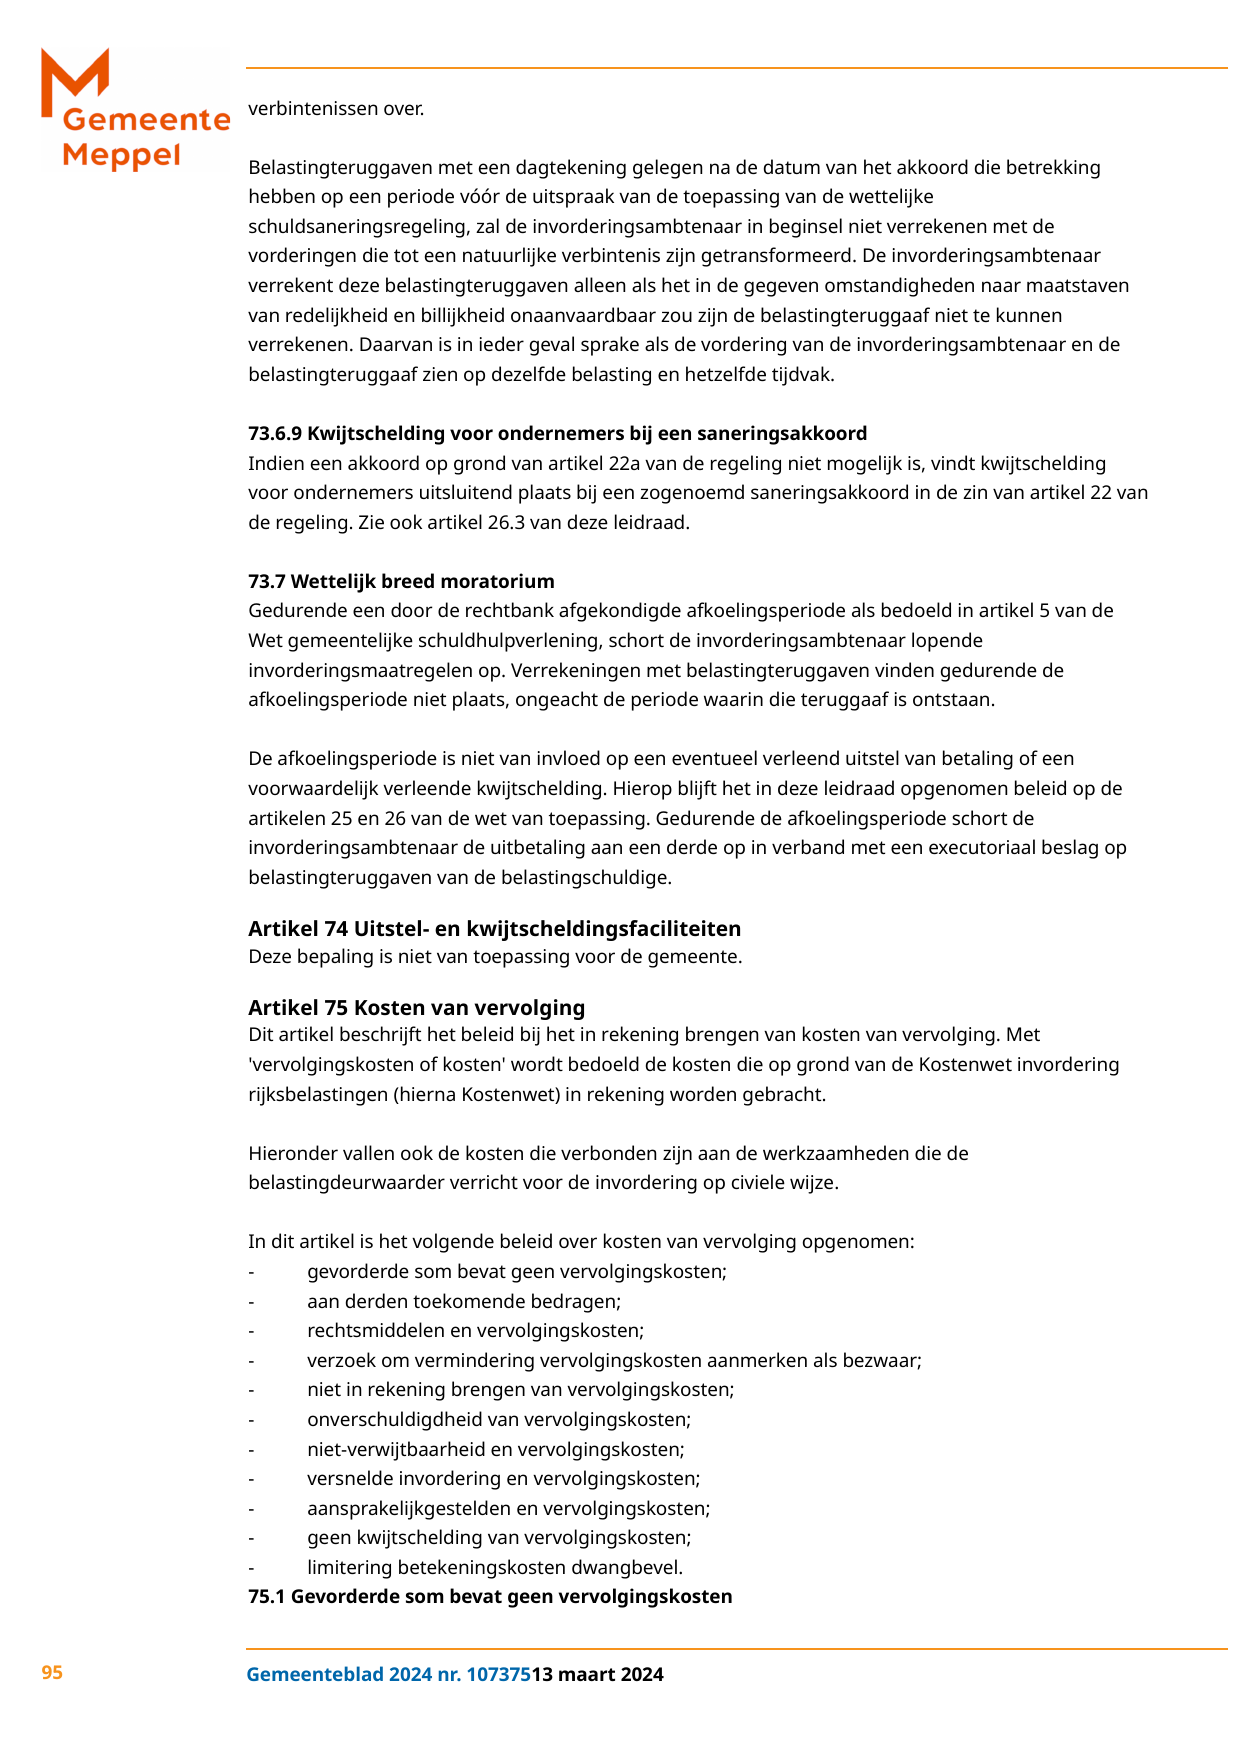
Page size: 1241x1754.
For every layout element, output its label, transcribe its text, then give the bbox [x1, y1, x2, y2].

list niet in rekening brengen van vervolgingskosten; [248, 1377, 1152, 1402]
text Deze bepaling is niet van toepassing voor de gemeente. [248, 943, 1152, 968]
text Artikel 74 Uitstel- en kwijtscheldingsfaciliteiten [248, 914, 1152, 943]
text Hieronder vallen ook de kosten die verbonden zijn aan de werkzaamheden die de belastingdeurwaarder verricht voor de invordering op civiele wijze. [248, 1140, 1152, 1195]
list rechtsmiddelen en vervolgingskosten; [248, 1317, 1152, 1343]
list niet-verwijtbaarheid en vervolgingskosten; [248, 1436, 1152, 1462]
list geen kwijtschelding van vervolgingskosten; [248, 1524, 1152, 1550]
text In dit artikel is het volgende beleid over kosten van vervolging opgenomen: [248, 1229, 1152, 1254]
text Dit artikel beschrijft het beleid bij het in rekening brengen van kosten van vervolging. Met 'vervolgingskosten of kosten' wordt bedoeld de kosten die op grond van de Kostenwet invordering rijksbelastingen (hierna Kostenwet) in rekening worden gebracht. [248, 1022, 1152, 1107]
list versnelde invordering en vervolgingskosten; [248, 1465, 1152, 1491]
text Belastingteruggaven met een dagtekening gelegen na de datum van het akkoord die betrekking hebben op een periode vóór de uitspraak van de toepassing van de wettelijke schuldsaneringsregeling, zal de invorderingsambtenaar in beginsel niet verrekenen met de vorderingen die tot een natuurlijke verbintenis zijn getransformeerd. De invorderingsambtenaar verrekent deze belastingteruggaven alleen als het in de gegeven omstandigheden naar maatstaven van redelijkheid en billijkheid onaanvaardbaar zou zijn de belastingteruggaaf niet te kunnen verrekenen. Daarvan is in ieder geval sprake als de vordering van de invorderingsambtenaar en de belastingteruggaaf zien op dezelfde belasting en hetzelfde tijdvak. [248, 154, 1152, 387]
text 73.7 Wettelijk breed moratorium [248, 568, 1152, 594]
list aansprakelijkgestelden en vervolgingskosten; [248, 1495, 1152, 1521]
list gevorderde som bevat geen vervolgingskosten; [248, 1258, 1152, 1284]
list verzoek om vermindering vervolgingskosten aanmerken als bezwaar; [248, 1347, 1152, 1373]
text 75.1 Gevorderde som bevat geen vervolgingskosten [248, 1584, 1152, 1609]
text Gedurende een door de rechtbank afgekondigde afkoelingsperiode als bedoeld in artikel 5 van de Wet gemeentelijke schuldhulpverlening, schort de invorderingsambtenaar lopende invorderingsmaatregelen op. Verrekeningen met belastingteruggaven vinden gedurende de afkoelingsperiode niet plaats, ongeacht de periode waarin die teruggaaf is ontstaan. [248, 598, 1152, 712]
text Indien een akkoord op grond van artikel 22a van de regeling niet mogelijk is, vindt kwijtschelding voor ondernemers uitsluitend plaats bij een zogenoemd saneringsakkoord in de zin van artikel 22 van de regeling. Zie ook artikel 26.3 van deze leidraad. [248, 450, 1152, 535]
text De afkoelingsperiode is niet van invloed op een eventueel verleend uitstel van betaling of een voorwaardelijk verleende kwijtschelding. Hierop blijft het in deze leidraad opgenomen beleid op de artikelen 25 en 26 van de wet van toepassing. Gedurende de afkoelingsperiode schort de invorderingsambtenaar de uitbetaling aan een derde op in verband met een executoriaal beslag op belastingteruggaven van de belastingschuldige. [248, 746, 1152, 890]
text verbintenissen over. [248, 95, 1152, 121]
picture [41, 47, 231, 172]
list limitering betekeningskosten dwangbevel. [248, 1554, 1152, 1580]
text Artikel 75 Kosten van vervolging [248, 993, 1152, 1022]
list onverschuldigdheid van vervolgingskosten; [248, 1406, 1152, 1432]
text 73.6.9 Kwijtschelding voor ondernemers bij een saneringsakkoord [248, 420, 1152, 446]
list aan derden toekomende bedragen; [248, 1288, 1152, 1314]
